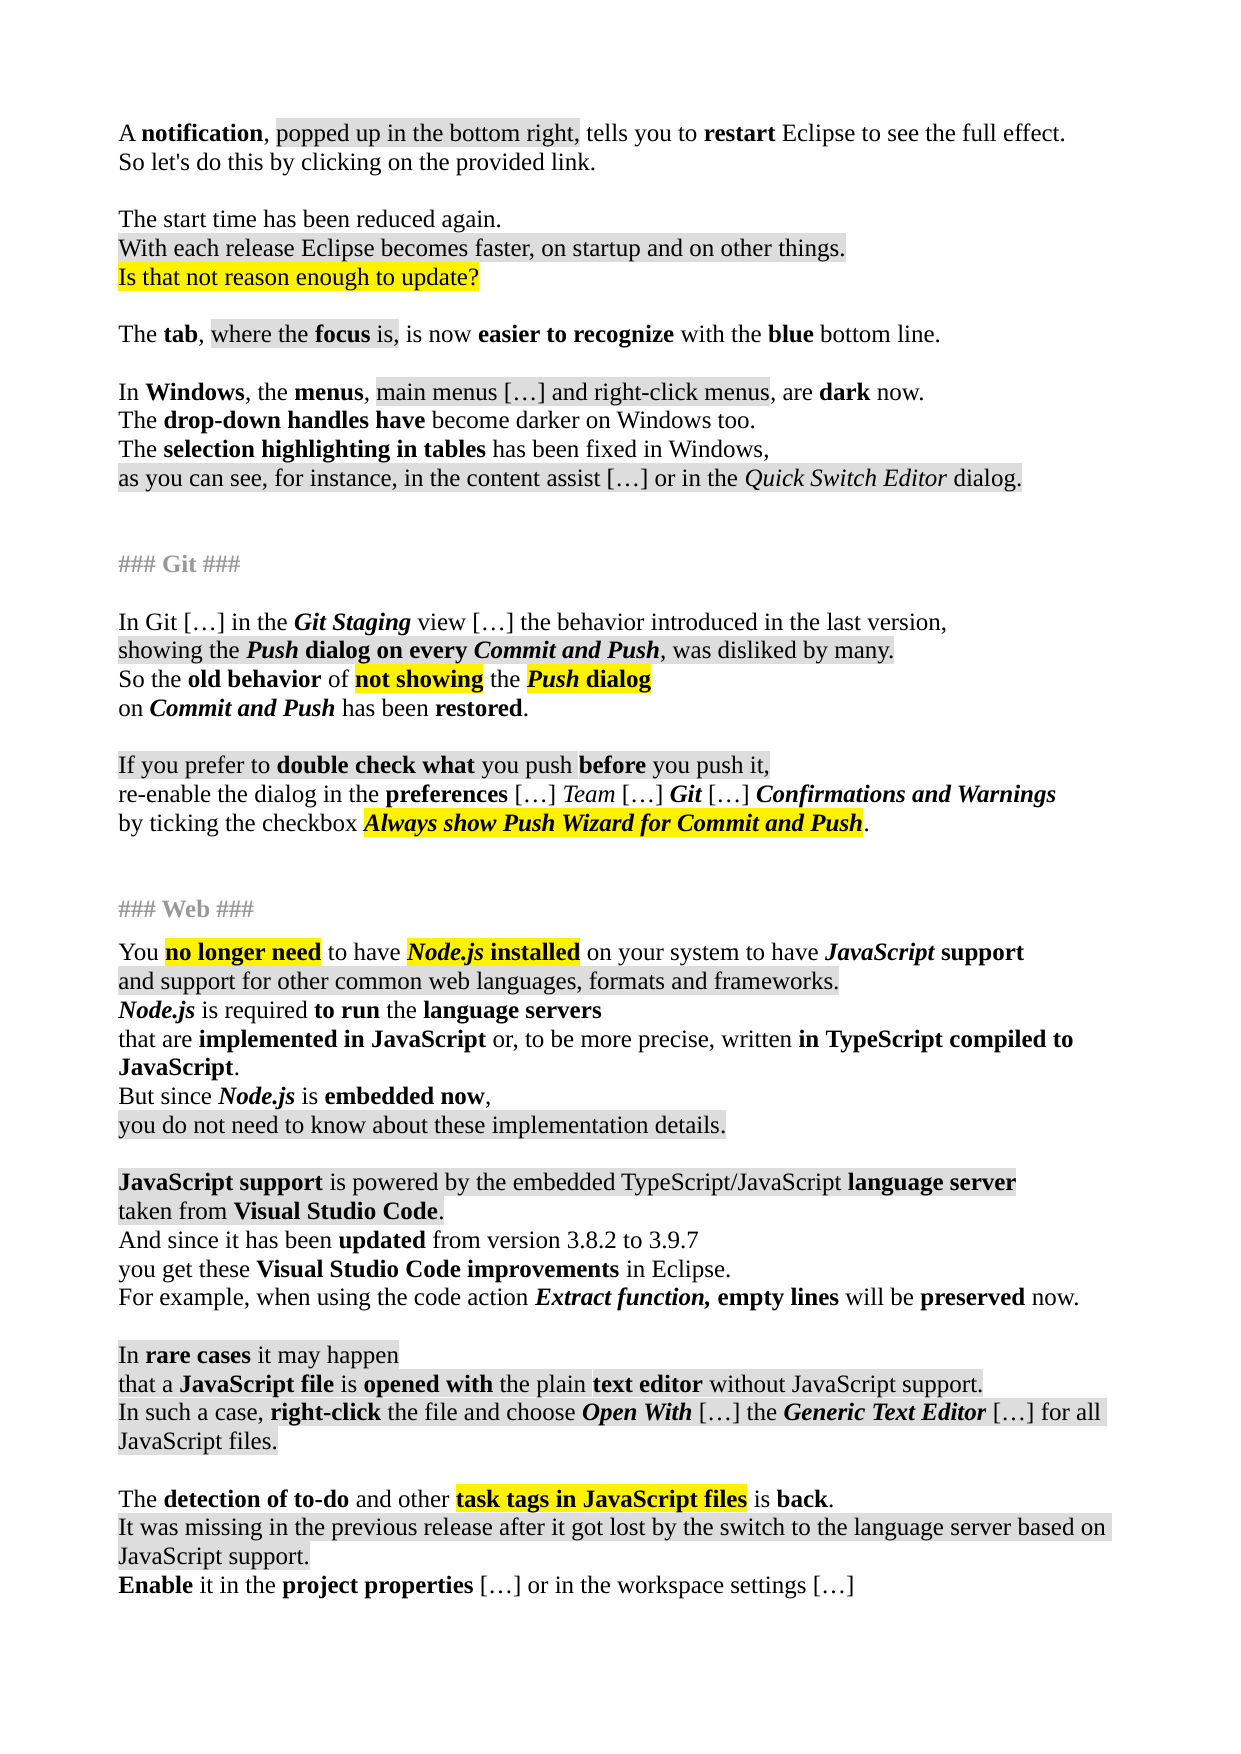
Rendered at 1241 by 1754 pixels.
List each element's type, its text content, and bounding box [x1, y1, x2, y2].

text The detection of to-do and other task tags in JavaScript files is back. [118, 1484, 1122, 1512]
text The drop-down handles have become darker on Windows too. [118, 406, 1122, 434]
text If you prefer to double check what you push before you push it, [118, 751, 1122, 779]
text The selection highlighting in tables has been fixed in Windows, [118, 434, 1122, 463]
text re-enable the dialog in the preferences […] Team […] Git […] Confirmations and Warnings [118, 779, 1122, 808]
text Node.js is required to run the language servers [118, 995, 1122, 1024]
text In Git […] in the Git Staging view […] the behavior introduced in the last version, [118, 607, 1122, 636]
text you get these Visual Studio Code improvements in Eclipse. [118, 1254, 1122, 1282]
text and support for other common web languages, formats and frameworks. [118, 966, 1122, 995]
text ### Git ### [118, 549, 1122, 578]
text So the old behavior of not showing the Push dialog [118, 664, 1122, 693]
text JavaScript support is powered by the embedded TypeScript/JavaScript language server [118, 1167, 1122, 1196]
text Is that not reason enough to update? [118, 262, 1122, 291]
text In such a case, right-click the file and choose Open With […] the Generic Text Editor […] for all JavaScript files. [118, 1397, 1122, 1455]
text that are implemented in JavaScript or, to be more precise, written in TypeScript compiled to JavaScript. [118, 1024, 1122, 1081]
text You no longer need to have Node.js installed on your system to have JavaScript support [118, 937, 1122, 966]
text The tab, where the focus is, is now easier to recognize with the blue bottom line. [118, 319, 1122, 348]
text you do not need to know about these implementation details. [118, 1110, 1122, 1139]
text With each release Eclipse becomes faster, on startup and on other things. [118, 233, 1122, 262]
text as you can see, for instance, in the content assist […] or in the Quick Switch Editor dialog. [118, 463, 1122, 492]
text The start time has been reduced again. [118, 204, 1122, 233]
text ### Web ### [118, 894, 1122, 923]
text on Commit and Push has been restored. [118, 693, 1122, 722]
text It was missing in the previous release after it got lost by the switch to the language server based on JavaScript support. [118, 1512, 1122, 1570]
text In Windows, the menus, main menus […] and right-click menus, are dark now. [118, 377, 1122, 406]
text taken from Visual Studio Code. [118, 1196, 1122, 1225]
text Enable it in the project properties […] or in the workspace settings […] [118, 1570, 1122, 1599]
text by ticking the checkbox Always show Push Wizard for Commit and Push. [118, 808, 1122, 837]
text So let's do this by clicking on the provided link. [118, 147, 1122, 176]
text showing the Push dialog on every Commit and Push, was disliked by many. [118, 636, 1122, 664]
text For example, when using the code action Extract function, empty lines will be preserved now. [118, 1282, 1122, 1311]
text And since it has been updated from version 3.8.2 to 3.9.7 [118, 1225, 1122, 1254]
text A notification, popped up in the bottom right, tells you to restart Eclipse to see the full effect. [118, 118, 1122, 147]
text that a JavaScript file is opened with the plain text editor without JavaScript support. [118, 1369, 1122, 1397]
text But since Node.js is embedded now, [118, 1081, 1122, 1110]
text In rare cases it may happen [118, 1340, 1122, 1369]
